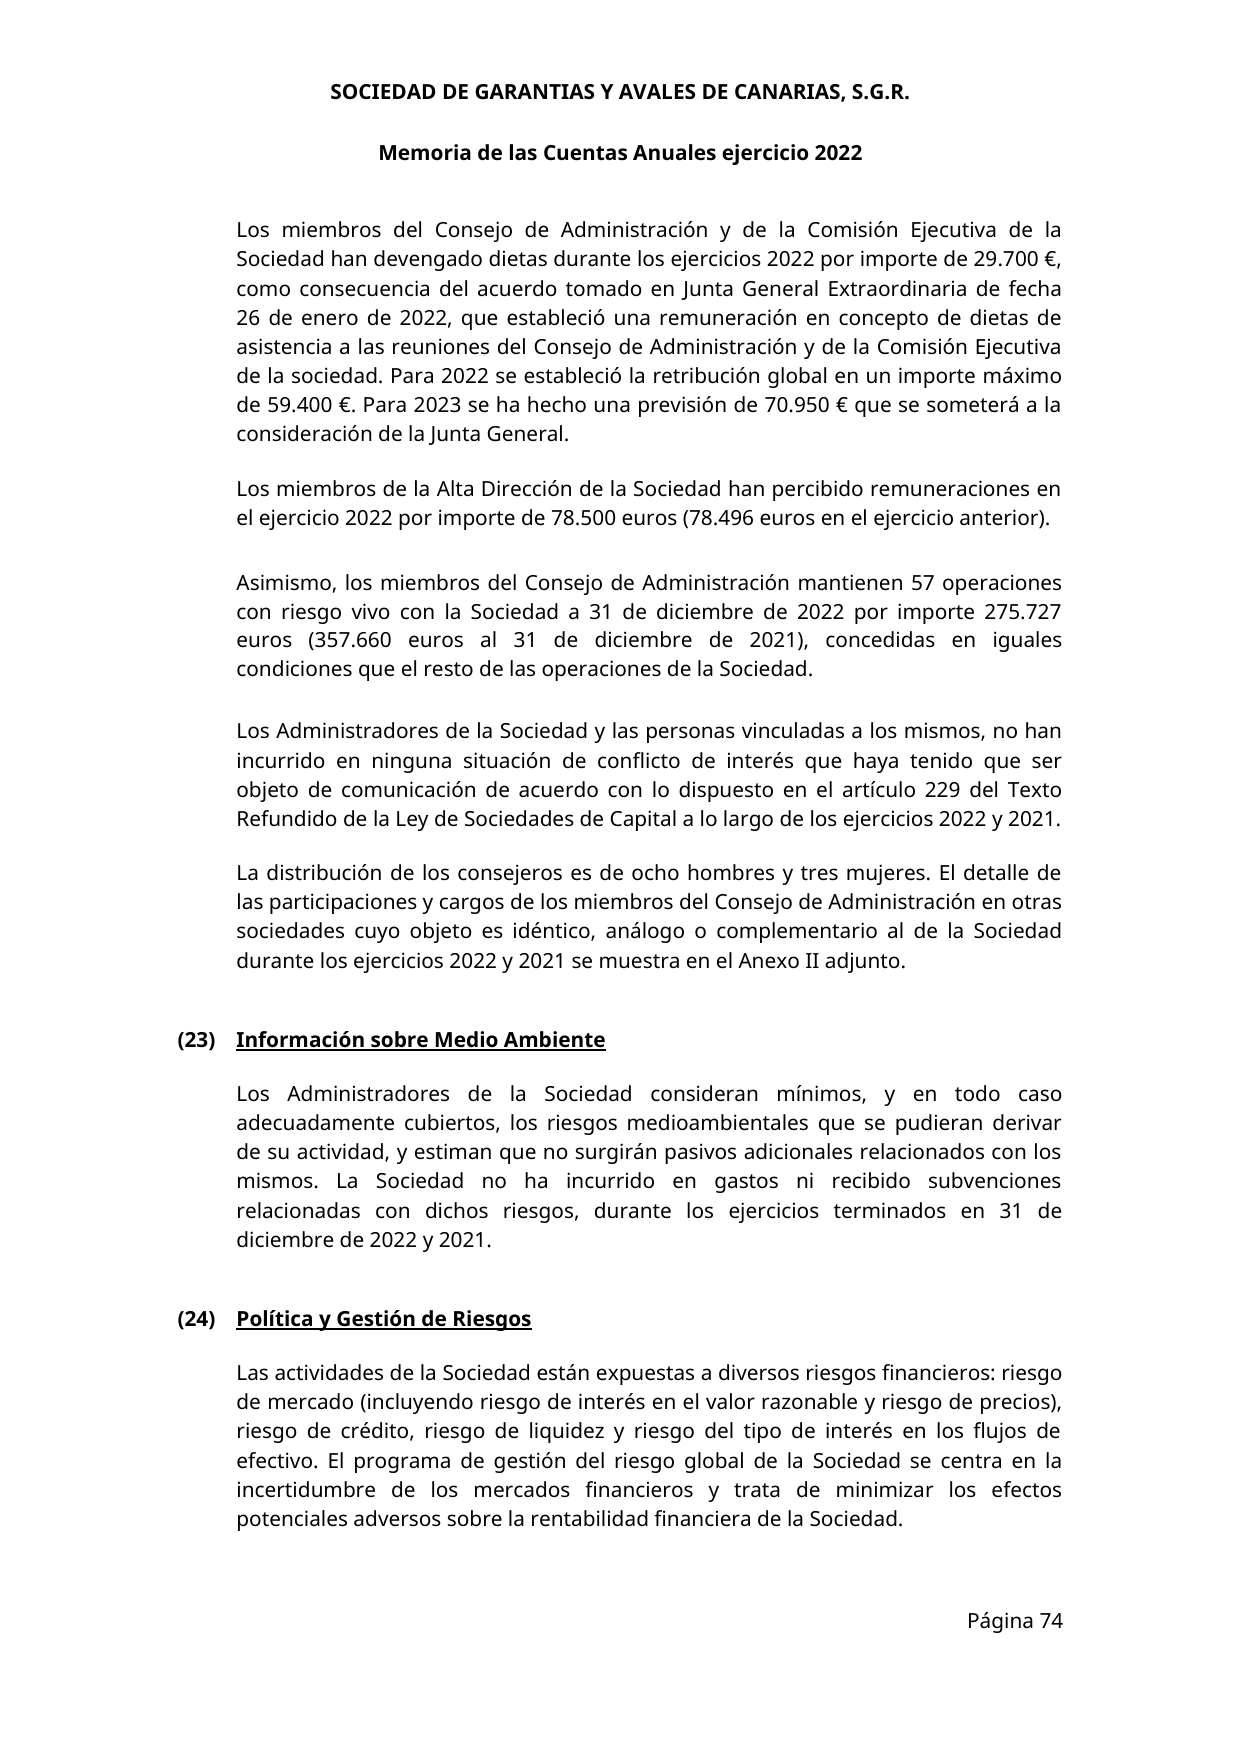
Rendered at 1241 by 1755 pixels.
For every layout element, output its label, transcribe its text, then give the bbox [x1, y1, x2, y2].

text Asimismo, los miembros del Consejo de Administración mantienen 57 operaciones con riesgo vivo con la Sociedad a 31 de diciembre de 2022 por importe 275.727 euros (357.660 euros al 31 de diciembre de 2021), concedidas en iguales condiciones que el resto de las operaciones de la Sociedad. [236, 568, 1063, 682]
text Las actividades de la Sociedad están expuestas a diversos riesgos financieros: riesgo de mercado (incluyendo riesgo de interés en el valor razonable y riesgo de precios), riesgo de crédito, riesgo de liquidez y riesgo del tipo de interés en los flujos de efectivo. El programa de gestión del riesgo global de la Sociedad se centra en la incertidumbre de los mercados financieros y trata de minimizar los efectos potenciales adversos sobre la rentabilidad financiera de la Sociedad. [236, 1357, 1063, 1532]
text Los Administradores de la Sociedad y las personas vinculadas a los mismos, no han incurrido en ninguna situación de conflicto de interés que haya tenido que ser objeto de comunicación de acuerdo con lo dispuesto en el artículo 229 del Texto Refundido de la Ley de Sociedades de Capital a lo largo de los ejercicios 2022 y 2021. [236, 716, 1063, 832]
subtitle (24) Política y Gestión de Riesgos [177, 1303, 1063, 1332]
text Los miembros del Consejo de Administración y de la Comisión Ejecutiva de la Sociedad han devengado dietas durante los ejercicios 2022 por importe de 29.700 €, como consecuencia del acuerdo tomado en Junta General Extraordinaria de fecha 26 de enero de 2022, que estableció una remuneración en concepto de dietas de asistencia a las reuniones del Consejo de Administración y de la Comisión Ejecutiva de la sociedad. Para 2022 se estableció la retribución global en un importe máximo de 59.400 €. Para 2023 se ha hecho una previsión de 70.950 € que se someterá a la consideración de la Junta General. [236, 214, 1063, 448]
text La distribución de los consejeros es de ocho hombres y tres mujeres. El detalle de las participaciones y cargos de los miembros del Consejo de Administración en otras sociedades cuyo objeto es idéntico, análogo o complementario al de la Sociedad durante los ejercicios 2022 y 2021 se muestra en el Anexo II adjunto. [236, 857, 1063, 974]
text Los miembros de la Alta Dirección de la Sociedad han percibido remuneraciones en el ejercicio 2022 por importe de 78.500 euros (78.496 euros en el ejercicio anterior). [236, 473, 1063, 531]
subtitle (23) Información sobre Medio Ambiente [177, 1024, 1063, 1053]
text Los Administradores de la Sociedad consideran mínimos, y en todo caso adecuadamente cubiertos, los riesgos medioambientales que se pudieran derivar de su actividad, y estiman que no surgirán pasivos adicionales relacionados con los mismos. La Sociedad no ha incurrido en gastos ni recibido subvenciones relacionadas con dichos riesgos, durante los ejercicios terminados en 31 de diciembre de 2022 y 2021. [236, 1078, 1063, 1253]
